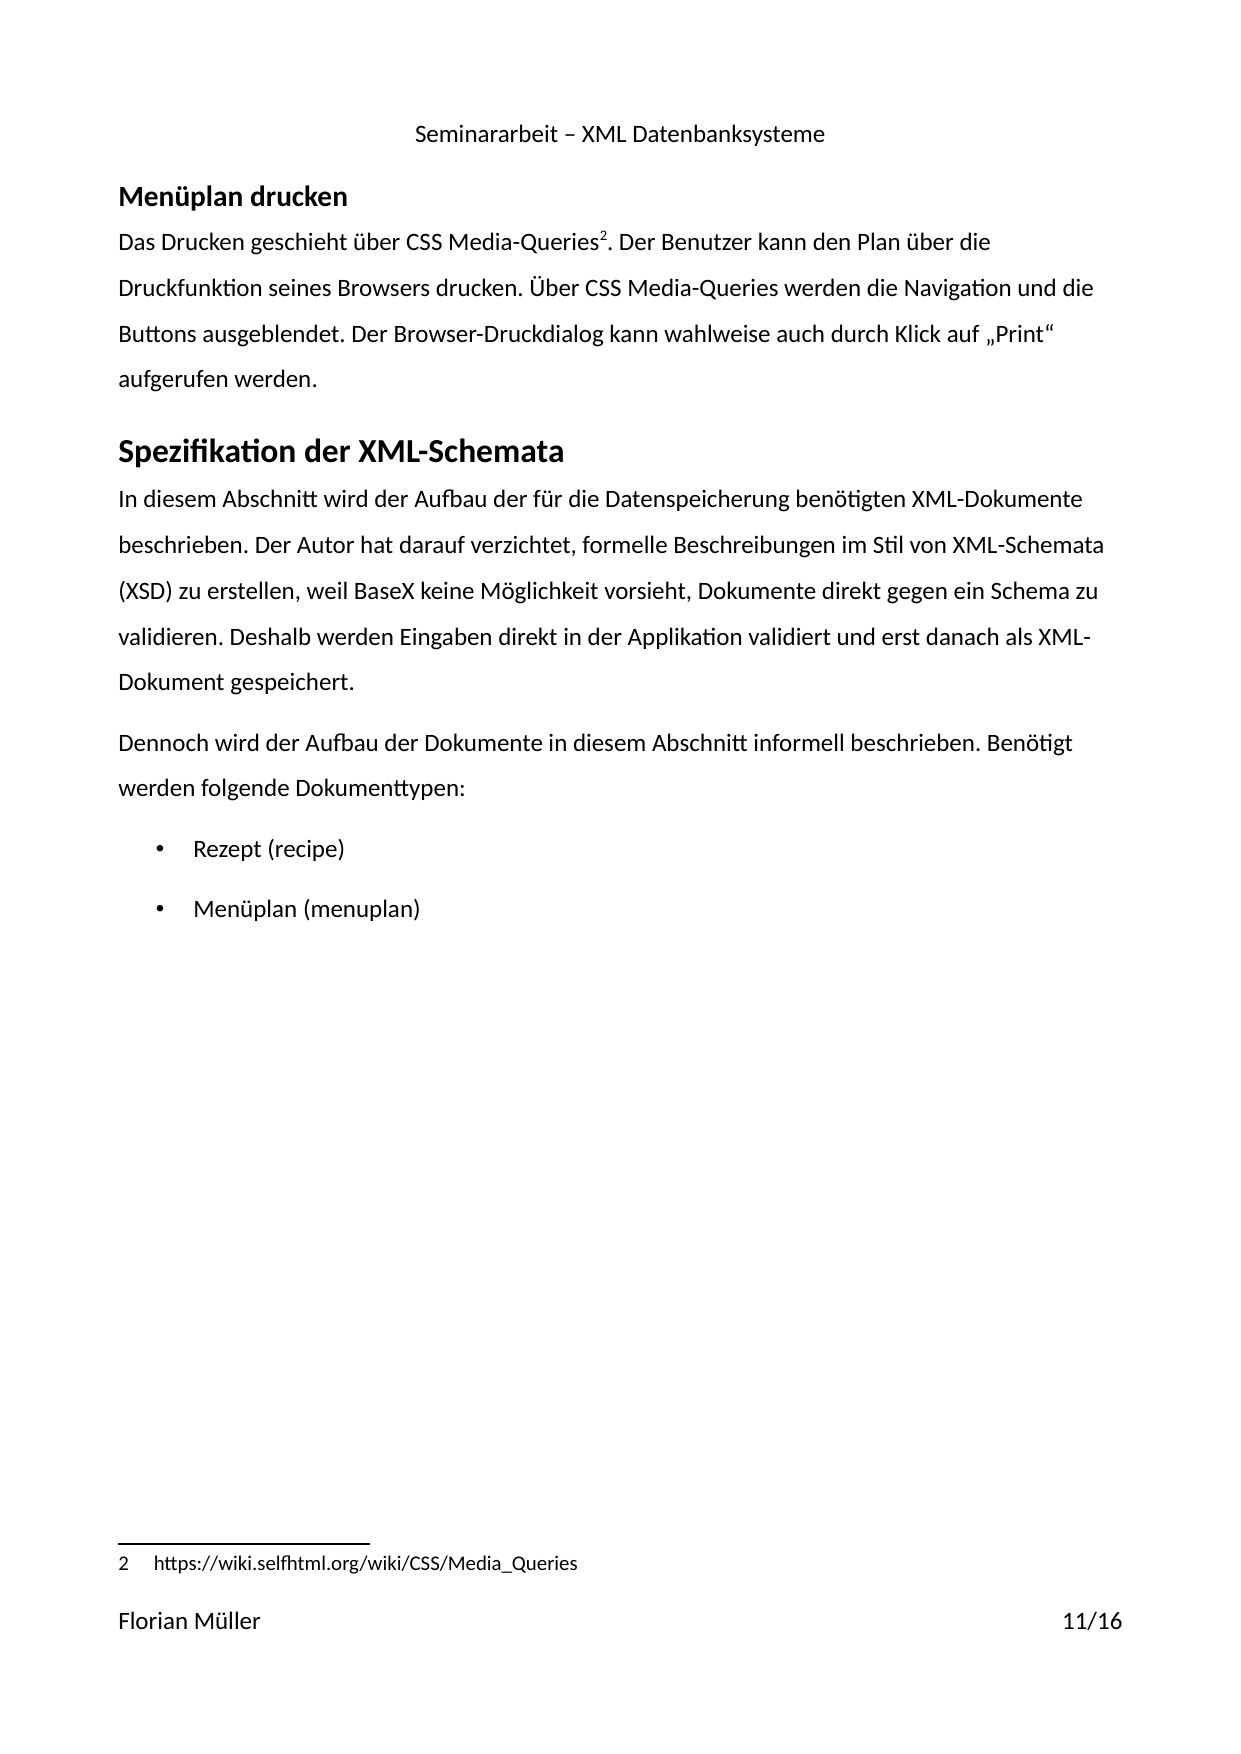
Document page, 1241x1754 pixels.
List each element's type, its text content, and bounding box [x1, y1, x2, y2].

text Das Drucken geschieht über CSS Media-Queries. Der Benutzer kann den Plan über die Druckfunktion seines Browsers drucken. Über CSS Media-Queries werden die Navigation und die Buttons ausgeblendet. Der Browser-Druckdialog kann wahlweise auch durch Klick auf „Print“ aufgerufen werden. [118, 226, 1122, 394]
subtitle Spezifikation der XML-Schemata [118, 430, 1122, 471]
text Dennoch wird der Aufbau der Dokumente in diesem Abschnitt informell beschrieben. Benötigt werden folgende Dokumenttypen: [118, 727, 1122, 803]
subtitle Menüplan drucken [118, 178, 1122, 214]
list Menüplan (menuplan) [156, 893, 1122, 924]
text In diesem Abschnitt wird der Aufbau der für die Datenspeicherung benötigten XML-Dokumente beschrieben. Der Autor hat darauf verzichtet, formelle Beschreibungen im Stil von XML-Schemata (XSD) zu erstellen, weil BaseX keine Möglichkeit vorsieht, Dokumente direkt gegen ein Schema zu validieren. Deshalb werden Eingaben direkt in der Applikation validiert und erst danach als XML-Dokument gespeichert. [118, 484, 1122, 697]
list Rezept (recipe) [156, 833, 1122, 863]
text https://wiki.selfhtml.org/wiki/CSS/Media_Queries [118, 1550, 1122, 1576]
